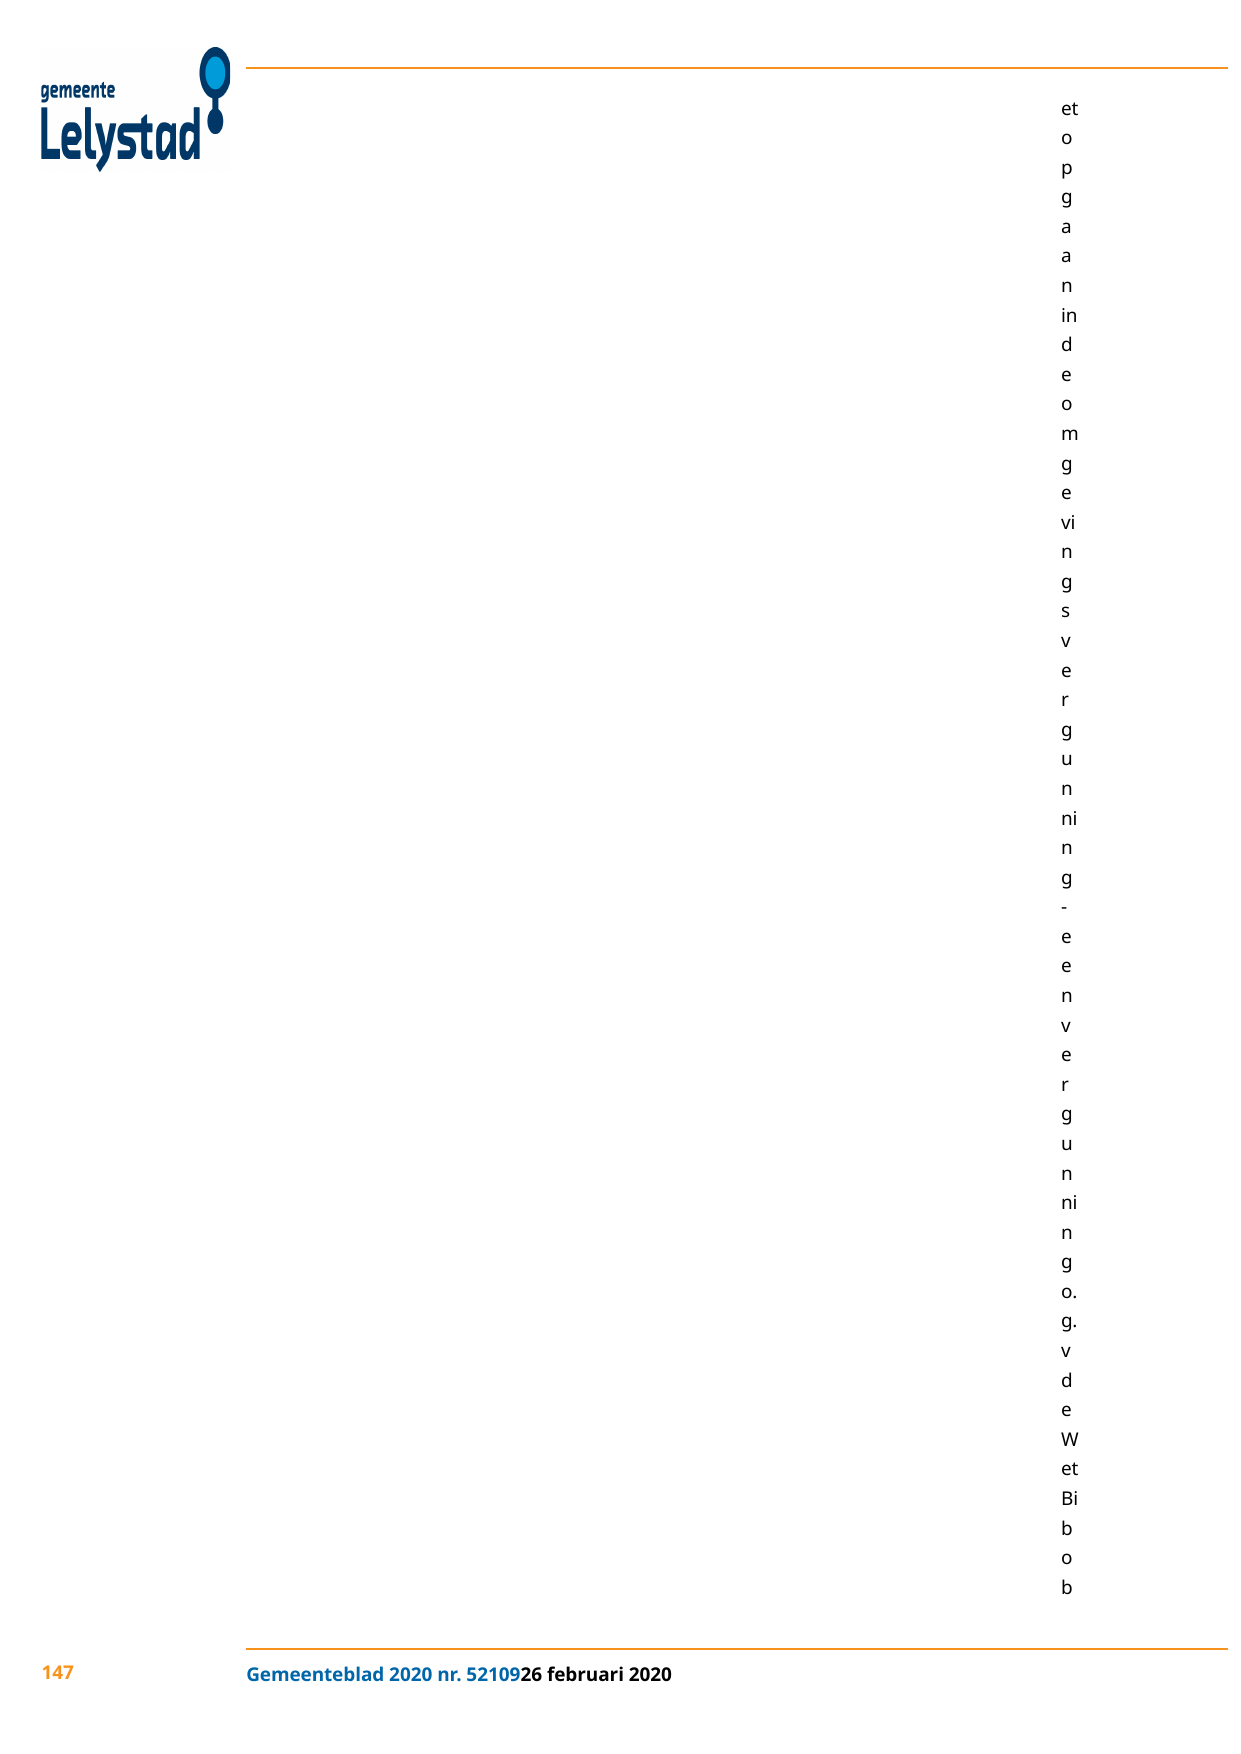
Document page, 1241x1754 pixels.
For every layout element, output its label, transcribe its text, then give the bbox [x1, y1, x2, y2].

table_cell [284, 95, 447, 1600]
table_cell [700, 95, 754, 1600]
table_cell [826, 95, 880, 1600]
picture [41, 47, 231, 172]
table_cell [248, 95, 284, 1600]
table_cell [880, 95, 952, 1600]
table_cell [1007, 95, 1061, 1600]
table_cell et opgaan in de omgevingsvergunning -een vergunning o.g.v de Wet Bibob [1061, 95, 1079, 1600]
table_cell [483, 95, 699, 1600]
table_cell [754, 95, 826, 1600]
table_cell [953, 95, 1007, 1600]
table_cell [447, 95, 483, 1600]
